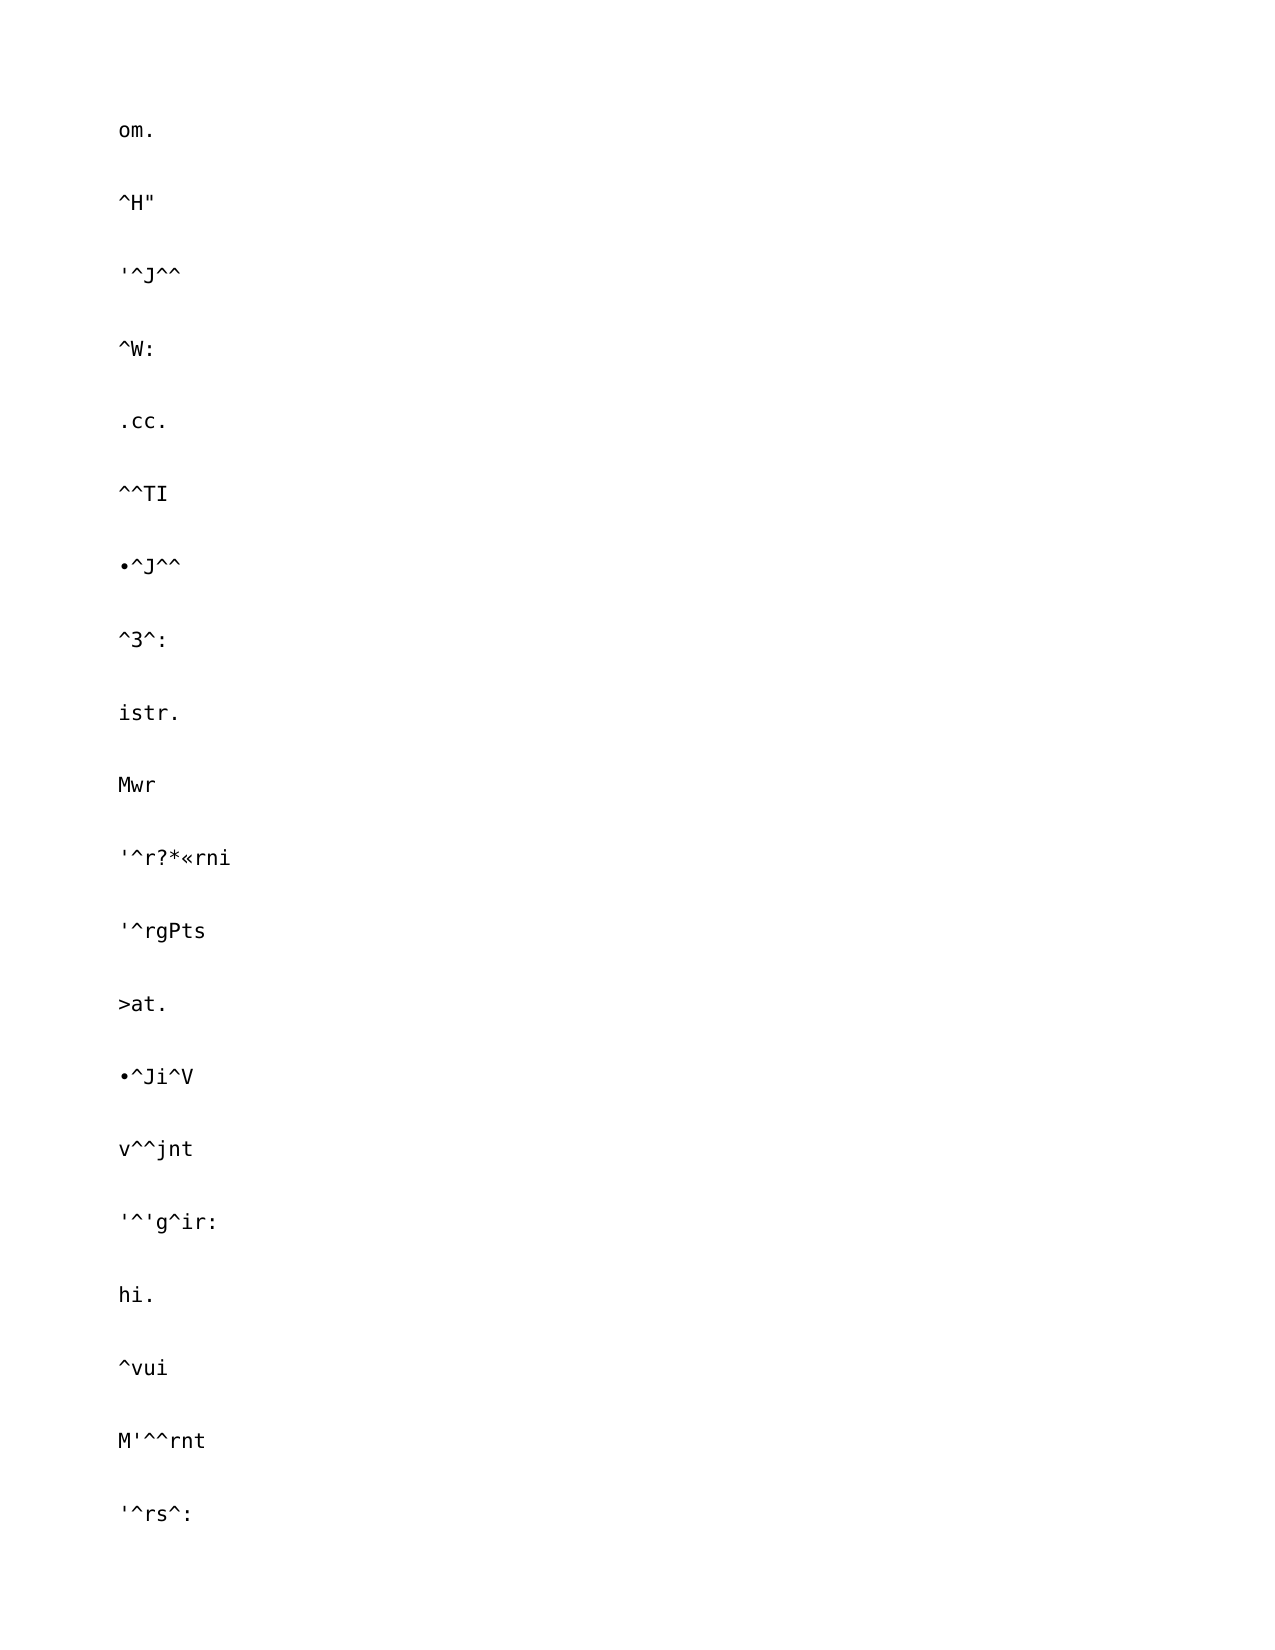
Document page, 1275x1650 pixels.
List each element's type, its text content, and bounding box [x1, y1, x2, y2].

text hi. [118, 1283, 1157, 1307]
text •^Ji^V [118, 1065, 1157, 1089]
text '^rs^: [118, 1502, 1157, 1526]
text ^H" [118, 191, 1157, 215]
text ^^TI [118, 482, 1157, 506]
text '^rgPts [118, 919, 1157, 943]
text ^3^: [118, 628, 1157, 652]
text istr. [118, 701, 1157, 725]
text Mwr [118, 773, 1157, 798]
text '^'g^ir: [118, 1210, 1157, 1234]
text M'^^rnt [118, 1429, 1157, 1453]
text ^vui [118, 1356, 1157, 1380]
text .cc. [118, 409, 1157, 434]
text ^W: [118, 337, 1157, 361]
text om. [118, 118, 1157, 142]
text •^J^^ [118, 555, 1157, 579]
text >at. [118, 992, 1157, 1016]
text v^^jnt [118, 1137, 1157, 1162]
text '^J^^ [118, 264, 1157, 288]
text '^r?*«rni [118, 846, 1157, 871]
